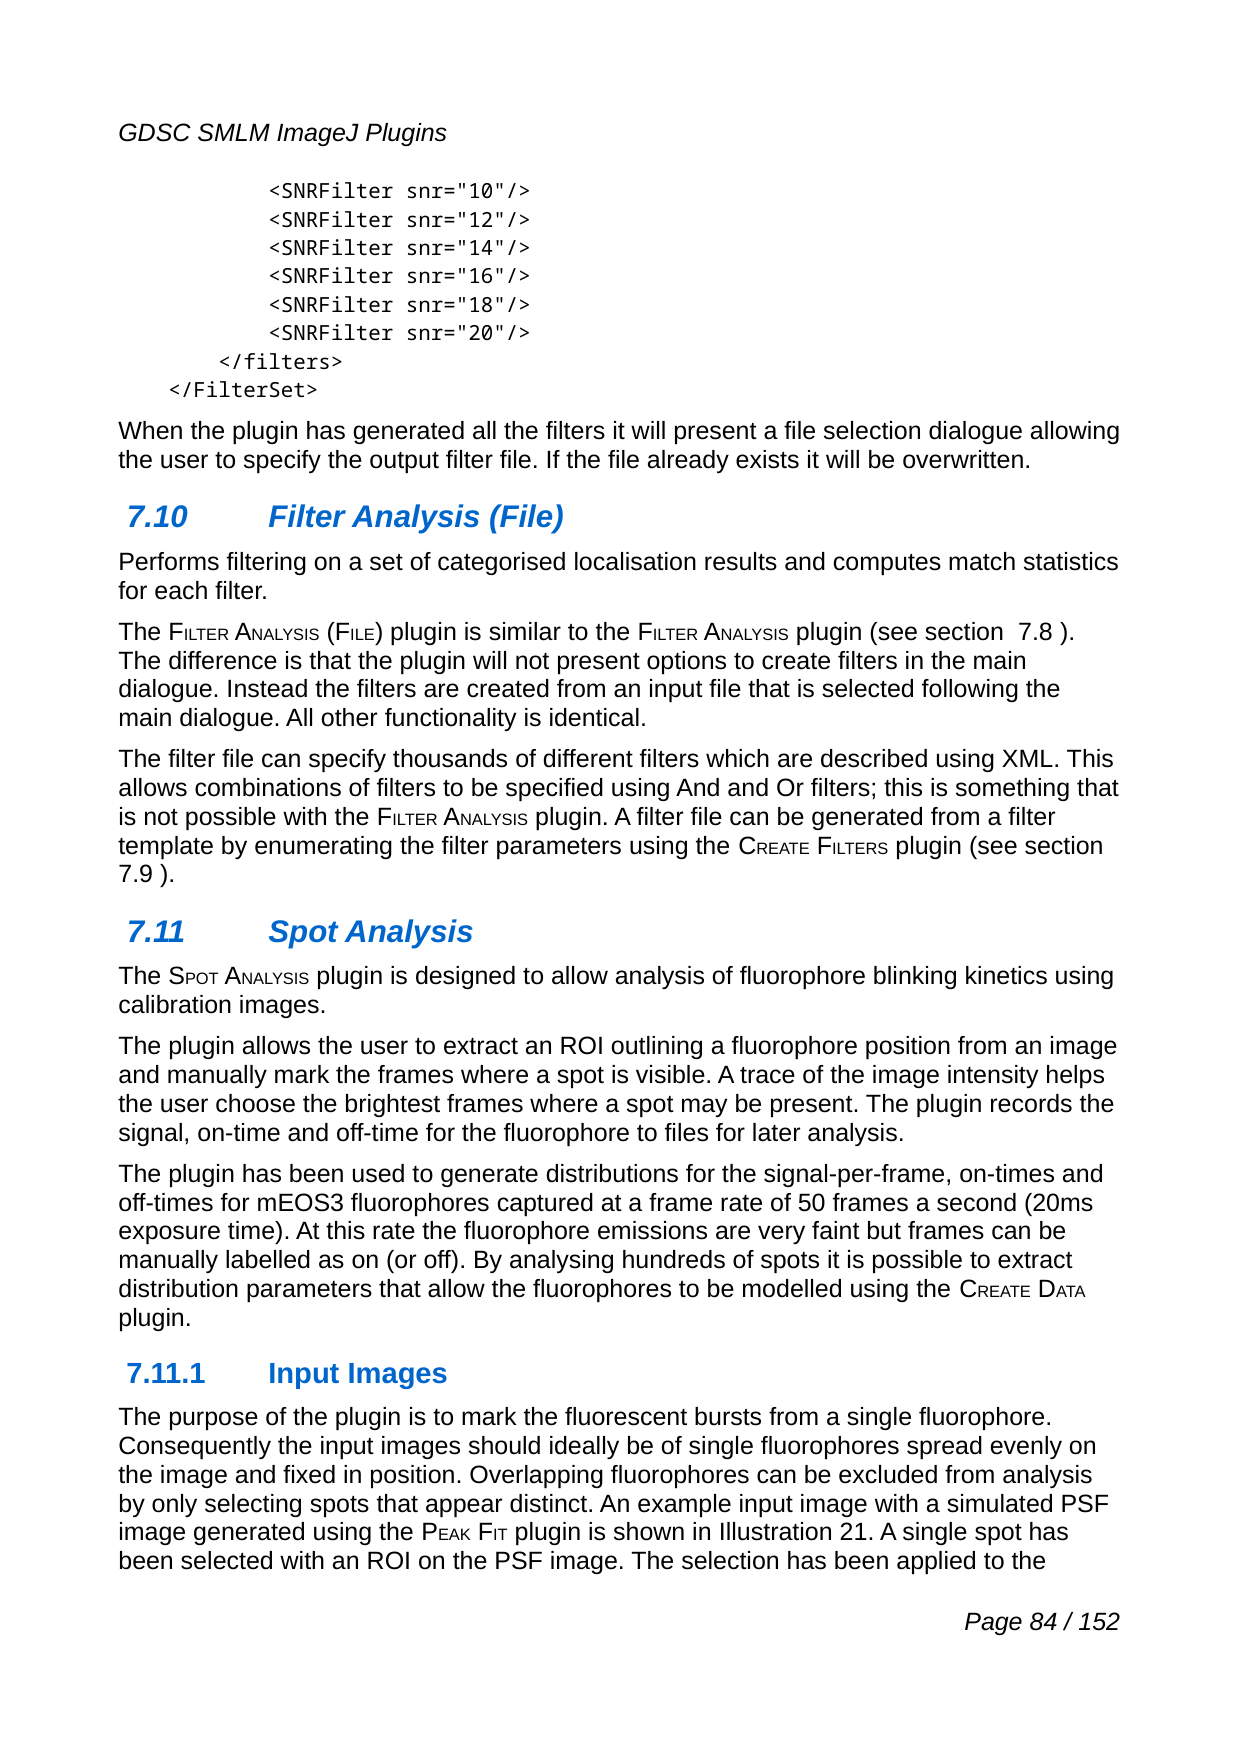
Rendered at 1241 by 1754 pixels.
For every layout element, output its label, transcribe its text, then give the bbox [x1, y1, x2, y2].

text <SNRFilter snr="16"/> [118, 262, 1122, 290]
text The filter file can specify thousands of different filters which are described using XML. This allows combinations of filters to be specified using And and Or filters; this is something that is not possible with the Filter Analysis plugin. A filter file can be generated from a filter template by enumerating the filter parameters using the Create Filters plugin (see section 7.9). [118, 744, 1122, 888]
text <SNRFilter snr="18"/> [118, 290, 1122, 318]
text The plugin allows the user to extract an ROI outlining a fluorophore position from an image and manually mark the frames where a spot is visible. A trace of the image intensity helps the user choose the brightest frames where a spot may be present. The plugin records the signal, on-time and off-time for the fluorophore to files for later analysis. [118, 1031, 1122, 1146]
text The plugin has been used to generate distributions for the signal-per-frame, on-times and off-times for mEOS3 fluorophores captured at a frame rate of 50 frames a second (20ms exposure time). At this rate the fluorophore emissions are very faint but frames can be manually labelled as on (or off). By analysing hundreds of spots it is possible to extract distribution parameters that allow the fluorophores to be modelled using the Create Data plugin. [118, 1159, 1122, 1331]
subtitle Input Images [118, 1356, 1122, 1390]
text The Filter Analysis (File) plugin is similar to the Filter Analysis plugin (see section 7.8). The difference is that the plugin will not present options to create filters in the main dialogue. Instead the filters are created from an input file that is selected following the main dialogue. All other functionality is identical. [118, 617, 1122, 732]
text Performs filtering on a set of categorised localisation results and computes match statistics for each filter. [118, 547, 1122, 604]
text <SNRFilter snr="10"/> [118, 176, 1122, 205]
text <SNRFilter snr="20"/> [118, 318, 1122, 347]
text The Spot Analysis plugin is designed to allow analysis of fluorophore blinking kinetics using calibration images. [118, 961, 1122, 1019]
text <SNRFilter snr="12"/> [118, 205, 1122, 233]
text </FilterSet> [118, 375, 1122, 404]
subtitle Filter Analysis (File) [118, 498, 1122, 534]
text When the plugin has generated all the filters it will present a file selection dialogue allowing the user to specify the output filter file. If the file already exists it will be overwritten. [118, 416, 1122, 474]
subtitle Spot Analysis [118, 913, 1122, 949]
text <SNRFilter snr="14"/> [118, 233, 1122, 262]
text </filters> [118, 347, 1122, 375]
text The purpose of the plugin is to mark the fluorescent bursts from a single fluorophore. Consequently the input images should ideally be of single fluorophores spread evenly on the image and fixed in position. Overlapping fluorophores can be excluded from analysis by only selecting spots that appear distinct. An example input image with a simulated PSF image generated using the Peak Fit plugin is shown in Illustration 21. A single spot has been selected with an ROI on the PSF image. The selection has been applied to the [118, 1402, 1122, 1575]
